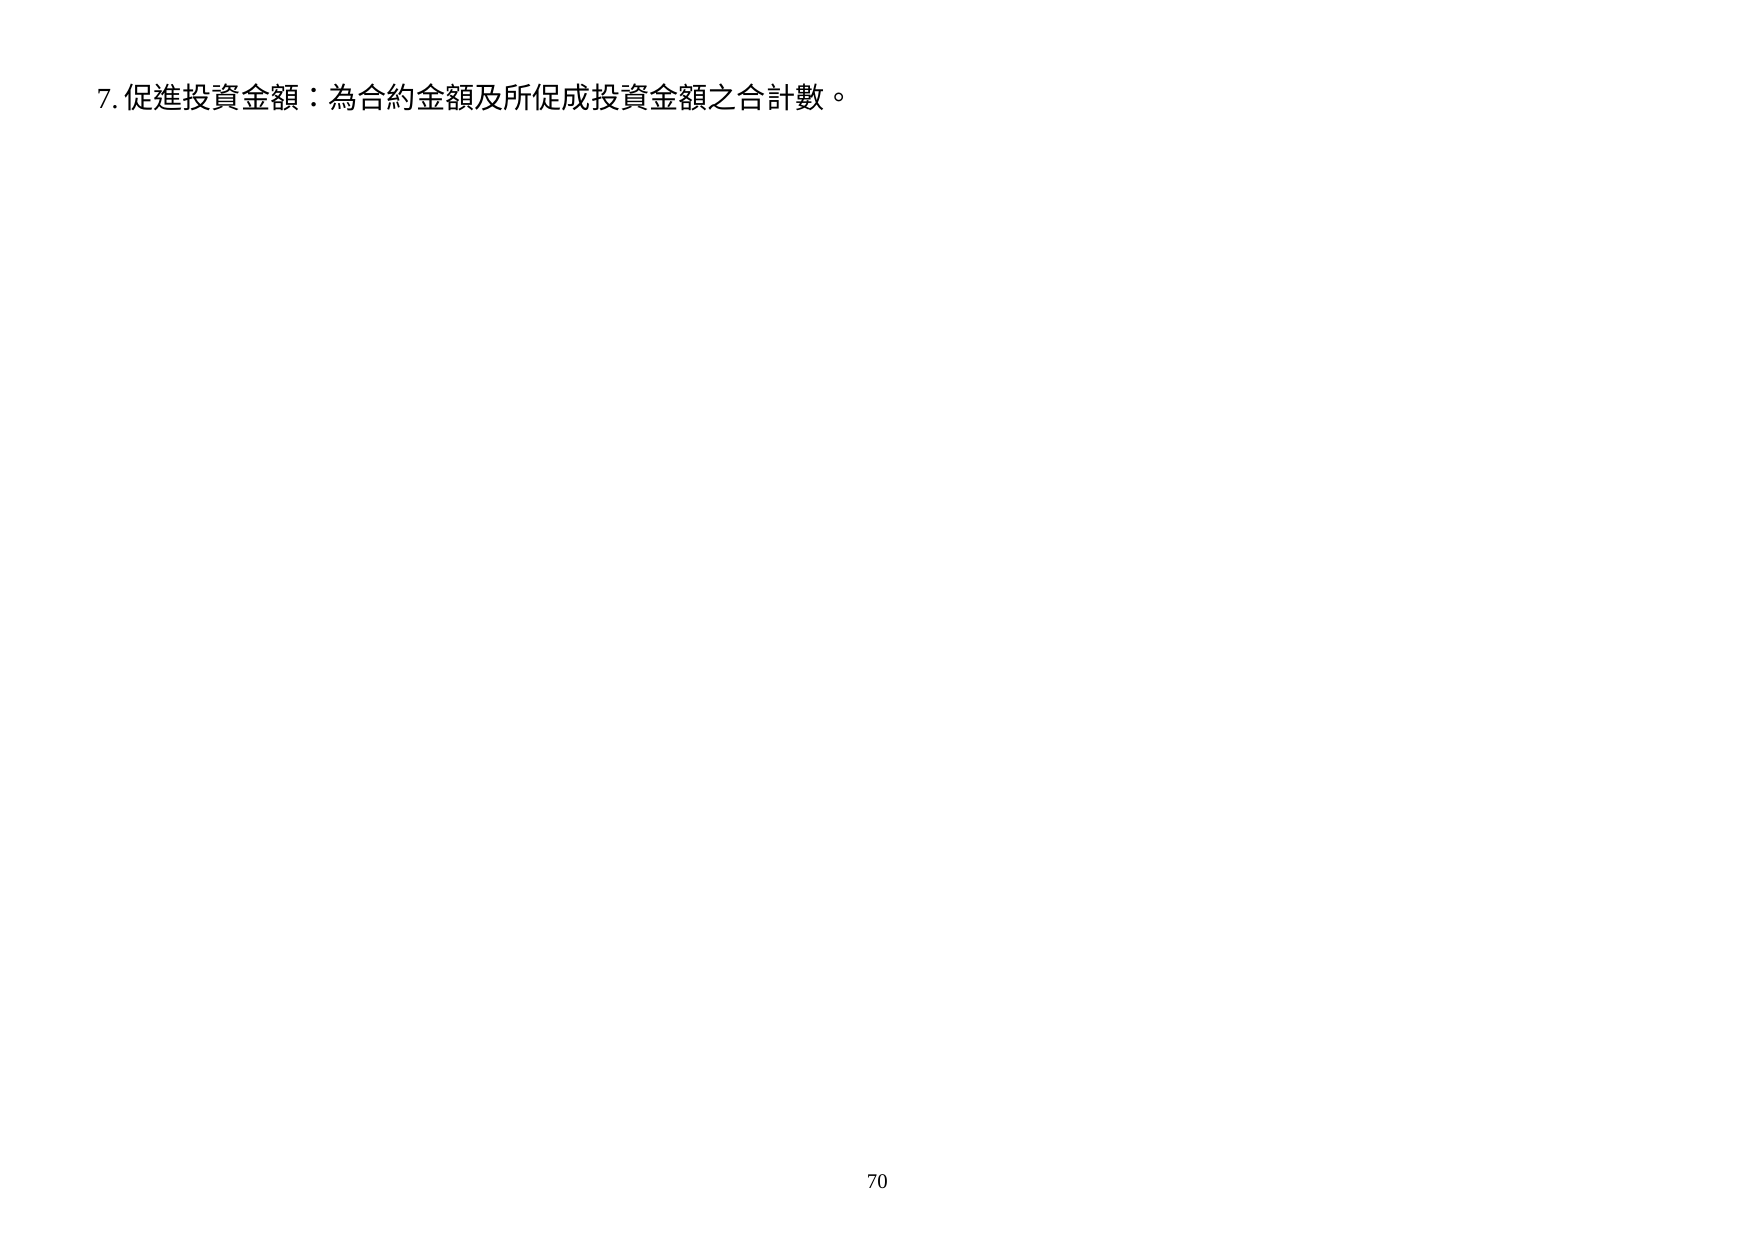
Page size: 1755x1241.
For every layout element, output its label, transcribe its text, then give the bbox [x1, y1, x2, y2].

list 促進投資金額：為合約金額及所促成投資金額之合計數。 [118, 75, 1666, 117]
